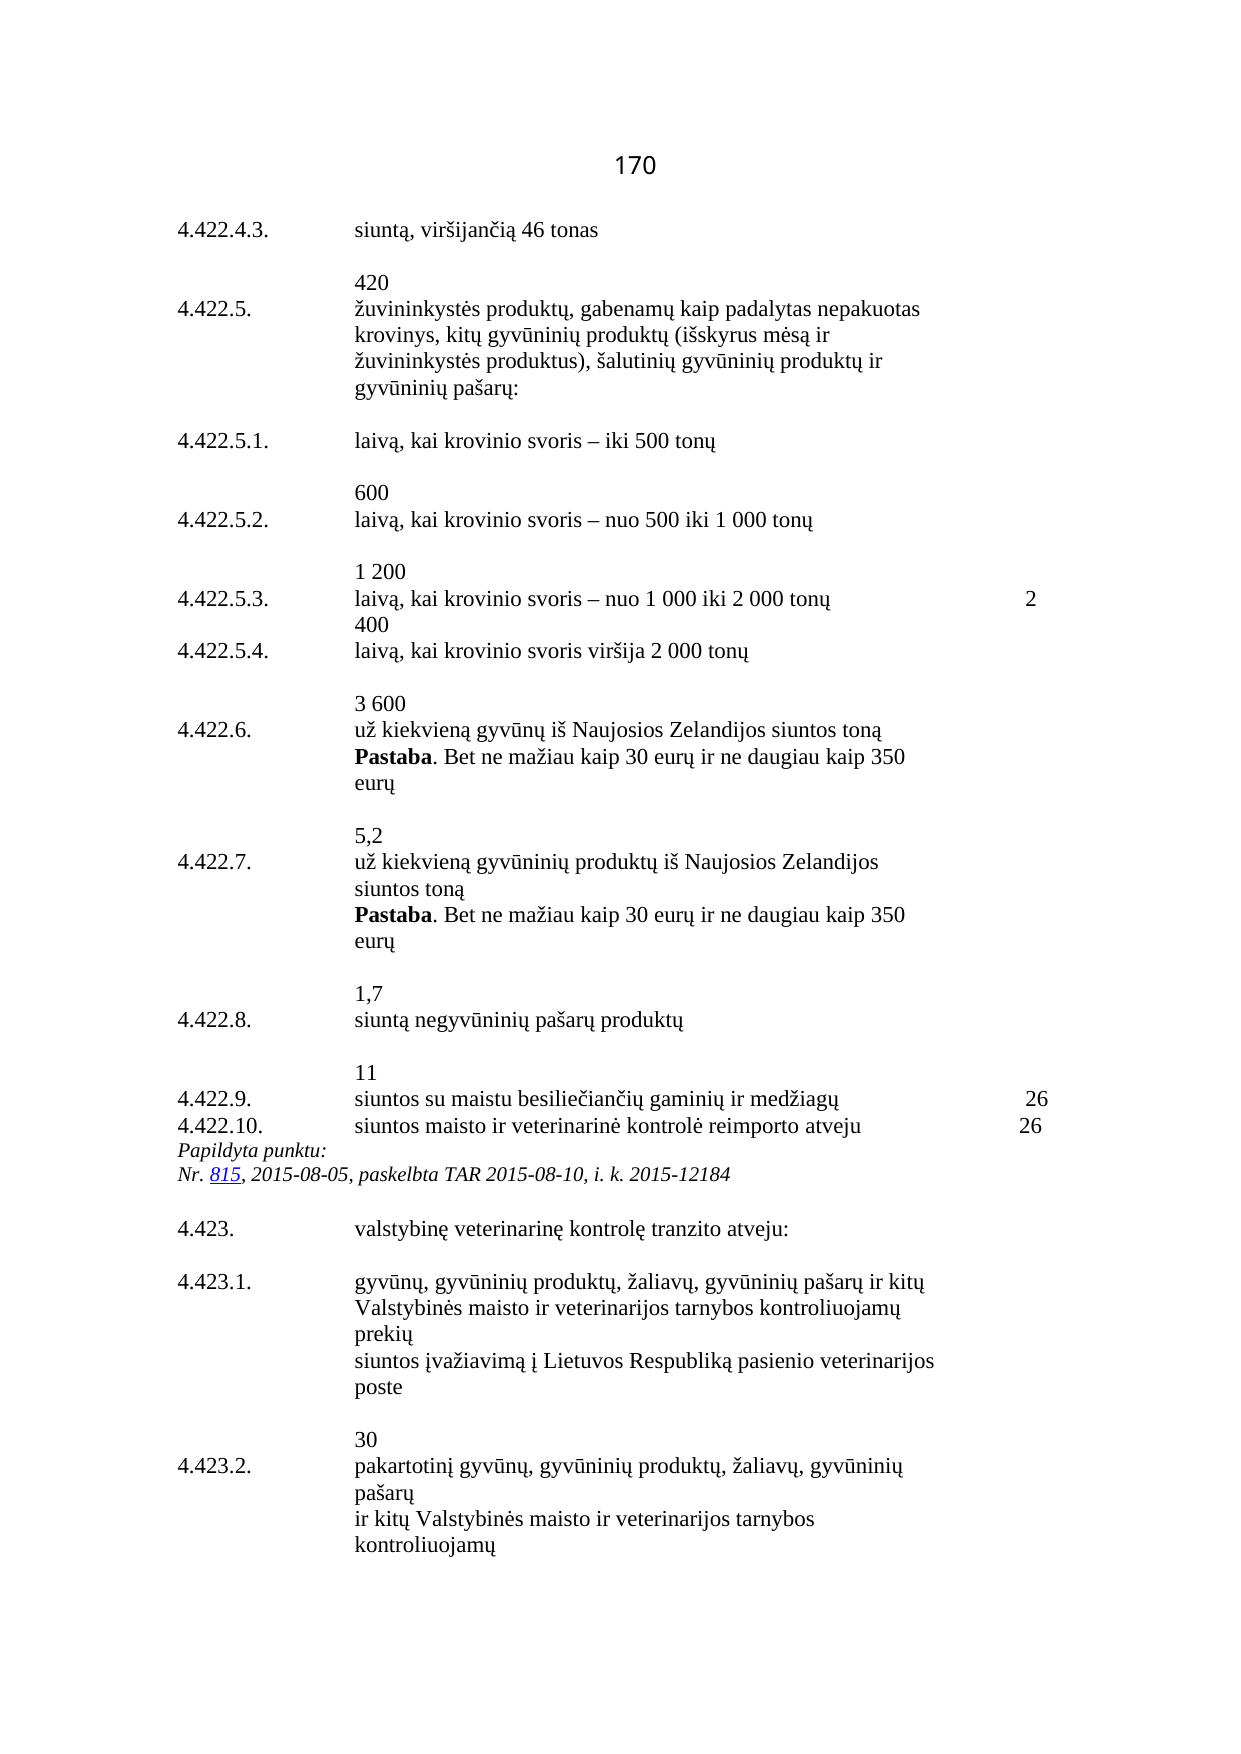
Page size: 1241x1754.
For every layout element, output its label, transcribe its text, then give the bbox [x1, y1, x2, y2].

text 4.422.7. už kiekvieną gyvūninių produktų iš Naujosios Zelandijos siuntos toną [177, 848, 945, 901]
text 4.423. valstybinę veterinarinę kontrolę tranzito atveju: [177, 1215, 945, 1268]
text Pastaba. Bet ne mažiau kaip 30 eurų ir ne daugiau kaip 350 eurų 5,2 [354, 743, 945, 848]
text Pastaba. Bet ne mažiau kaip 30 eurų ir ne daugiau kaip 350 eurų 1,7 [354, 901, 945, 1006]
text 4.422.9. siuntos su maistu besiliečiančių gaminių ir medžiagų 26 [177, 1086, 1063, 1112]
text 4.422.10. siuntos maisto ir veterinarinė kontrolė reimporto atveju 26 [177, 1112, 1063, 1138]
text 4.422.8. siuntą negyvūninių pašarų produktų 11 [177, 1006, 945, 1086]
text 4.422.4.3. siuntą, viršijančią 46 tonas 420 [177, 216, 945, 295]
text Papildyta punktu: [177, 1138, 1093, 1162]
text 4.422.5. žuvininkystės produktų, gabenamų kaip padalytas nepakuotas krovinys, kitų gyvūninių produktų (išskyrus mėsą ir žuvininkystės produktus), šalutinių gyvūninių produktų ir gyvūninių pašarų: [177, 295, 945, 427]
text siuntos įvažiavimą į Lietuvos Respubliką pasienio veterinarijos [354, 1347, 945, 1373]
text 4.422.5.2. laivą, kai krovinio svoris – nuo 500 iki 1 000 tonų 1 200 [177, 506, 945, 585]
text 4.422.5.4. laivą, kai krovinio svoris viršija 2 000 tonų 3 600 [177, 637, 945, 717]
text 4.423.2. pakartotinį gyvūnų, gyvūninių produktų, žaliavų, gyvūninių pašarų [177, 1452, 945, 1505]
text poste 30 [354, 1373, 945, 1452]
text 4.422.6. už kiekvieną gyvūnų iš Naujosios Zelandijos siuntos toną [177, 717, 945, 743]
text 4.422.5.3. laivą, kai krovinio svoris – nuo 1 000 iki 2 000 tonų 2 400 [177, 585, 1063, 637]
text ir kitų Valstybinės maisto ir veterinarijos tarnybos kontroliuojamų [354, 1505, 945, 1558]
text Valstybinės maisto ir veterinarijos tarnybos kontroliuojamų prekių [354, 1294, 945, 1347]
text 4.423.1. gyvūnų, gyvūninių produktų, žaliavų, gyvūninių pašarų ir kitų [177, 1268, 945, 1294]
text Nr. 815, 2015-08-05, paskelbta TAR 2015-08-10, i. k. 2015-12184 [177, 1162, 1093, 1186]
text 4.422.5.1. laivą, kai krovinio svoris – iki 500 tonų 600 [177, 427, 945, 506]
